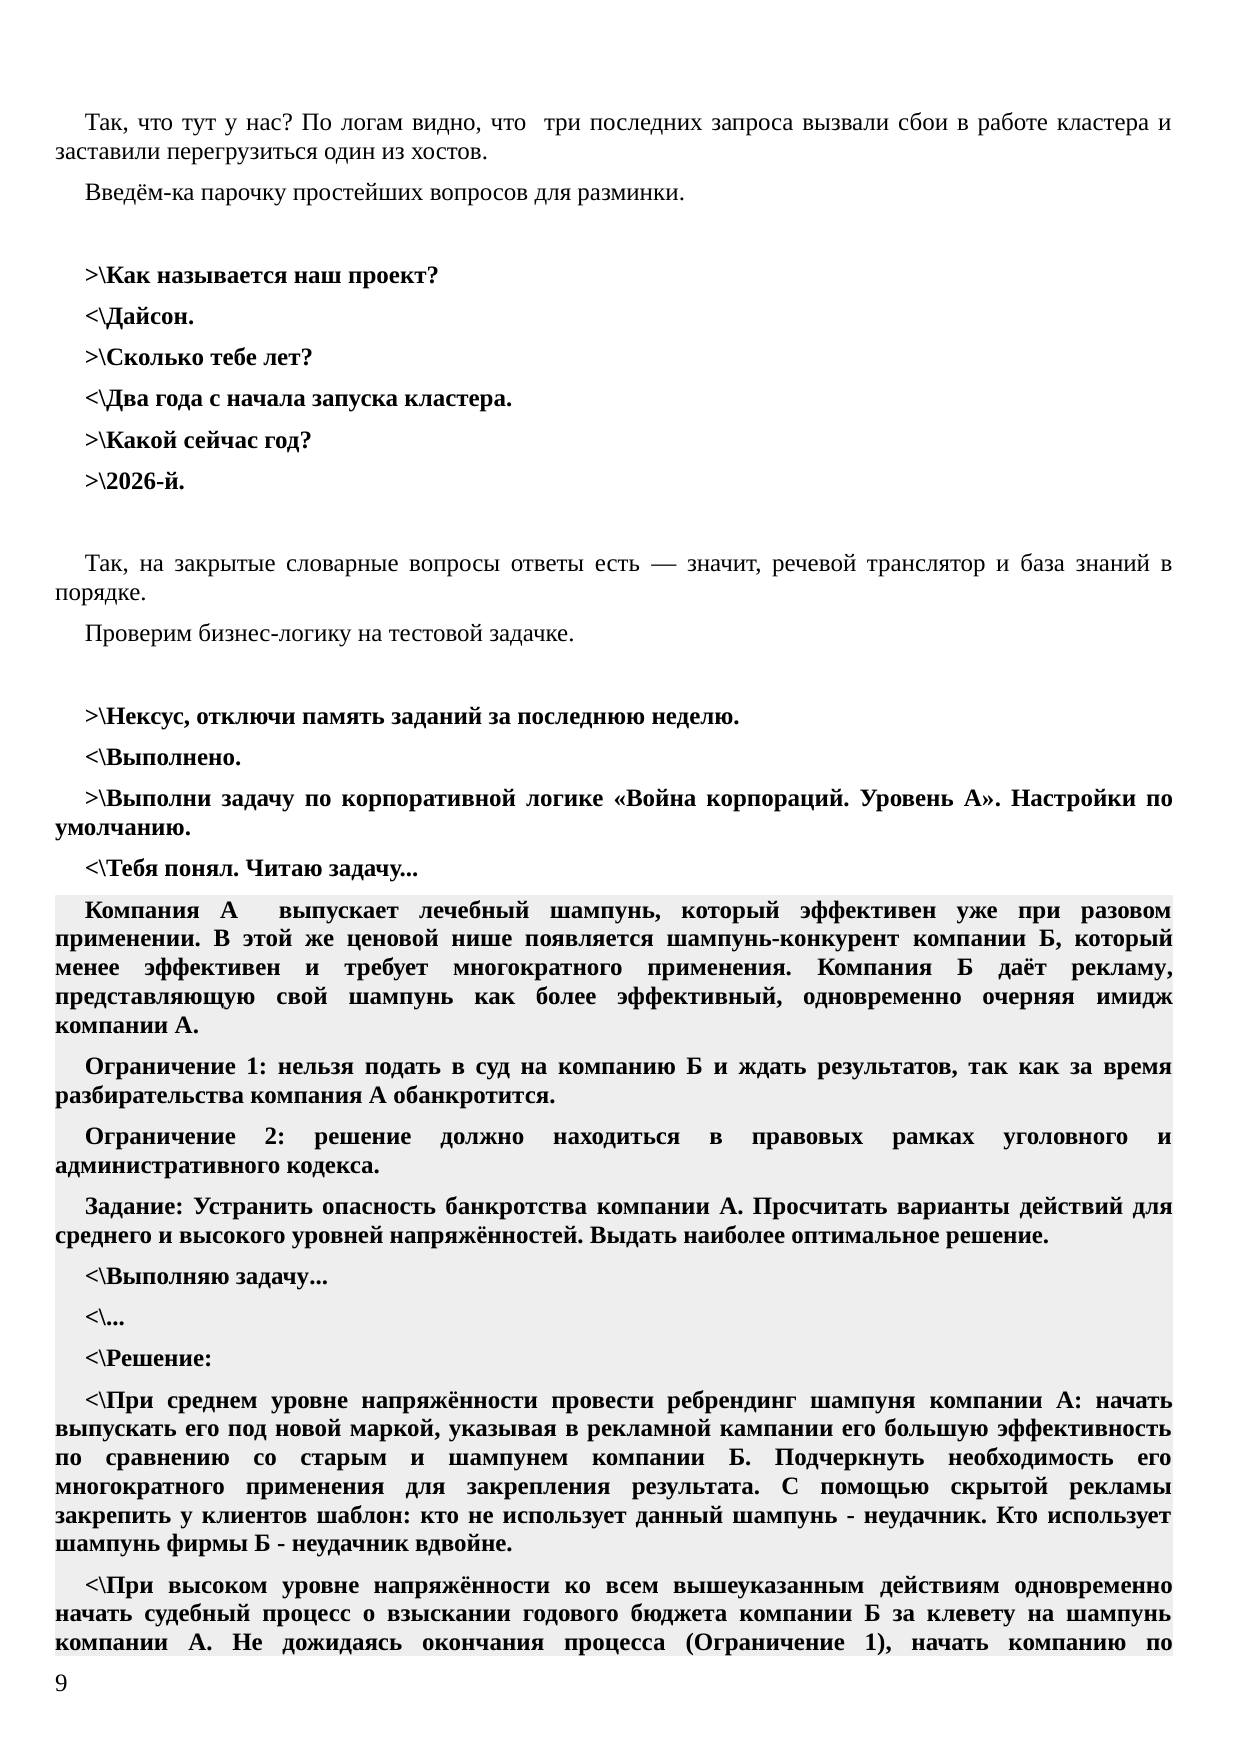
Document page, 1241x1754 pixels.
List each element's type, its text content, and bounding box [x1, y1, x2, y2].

text Ограничение 2: решение должно находиться в правовых рамках уголовного и административного кодекса. [55, 1121, 1173, 1178]
text Так, что тут у нас? По логам видно, что три последних запроса вызвали сбои в работе кластера и заставили перегрузиться один из хостов. [55, 107, 1173, 165]
text <\Тебя понял. Читаю задачу... [55, 853, 1173, 882]
text Компания А выпускает лечебный шампунь, который эффективен уже при разовом применении. В этой же ценовой нише появляется шампунь-конкурент компании Б, который менее эффективен и требует многократного применения. Компания Б даёт рекламу, представляющую свой шампунь как более эффективный, одновременно очерняя имидж компании А. [55, 895, 1173, 1038]
text >\2026-й. [55, 466, 1173, 495]
text <\Выполнено. [55, 742, 1173, 771]
text >\Как называется наш проект? [55, 260, 1173, 288]
text <\Выполняю задачу... [55, 1261, 1173, 1290]
text <\При среднем уровне напряжённости провести ребрендинг шампуня компании А: начать выпускать его под новой маркой, указывая в рекламной кампании его большую эффективность по сравнению со старым и шампунем компании Б. Подчеркнуть необходимость его многократного применения для закрепления результата. С помощью скрытой рекламы закрепить у клиентов шаблон: кто не использует данный шампунь - неудачник. Кто использует шампунь фирмы Б - неудачник вдвойне. [55, 1385, 1173, 1557]
text <\Два года с начала запуска кластера. [55, 383, 1173, 412]
text <\При высоком уровне напряжённости ко всем вышеуказанным действиям одновременно начать судебный процесс о взыскании годового бюджета компании Б за клевету на шампунь компании А. Не дожидаясь окончания процесса (Ограничение 1), начать компанию по [55, 1570, 1173, 1656]
text >\Сколько тебе лет? [55, 342, 1173, 371]
text <\... [55, 1302, 1173, 1331]
text Ограничение 1: нельзя подать в суд на компанию Б и ждать результатов, так как за время разбирательства компания А обанкротится. [55, 1051, 1173, 1108]
text Так, на закрытые словарные вопросы ответы есть — значит, речевой транслятор и база знаний в порядке. [55, 548, 1173, 606]
text >\Выполни задачу по корпоративной логике «Война корпораций. Уровень А». Настройки по умолчанию. [55, 783, 1173, 841]
text >\Какой сейчас год? [55, 425, 1173, 453]
text >\Нексус, отключи память заданий за последнюю неделю. [55, 701, 1173, 730]
text Задание: Устранить опасность банкротства компании А. Просчитать варианты действий для среднего и высокого уровней напряжённостей. Выдать наиболее оптимальное решение. [55, 1191, 1173, 1248]
text Проверим бизнес-логику на тестовой задачке. [55, 618, 1173, 647]
text Введём-ка парочку простейших вопросов для разминки. [55, 177, 1173, 206]
text <\Решение: [55, 1343, 1173, 1372]
text <\Дайсон. [55, 301, 1173, 330]
